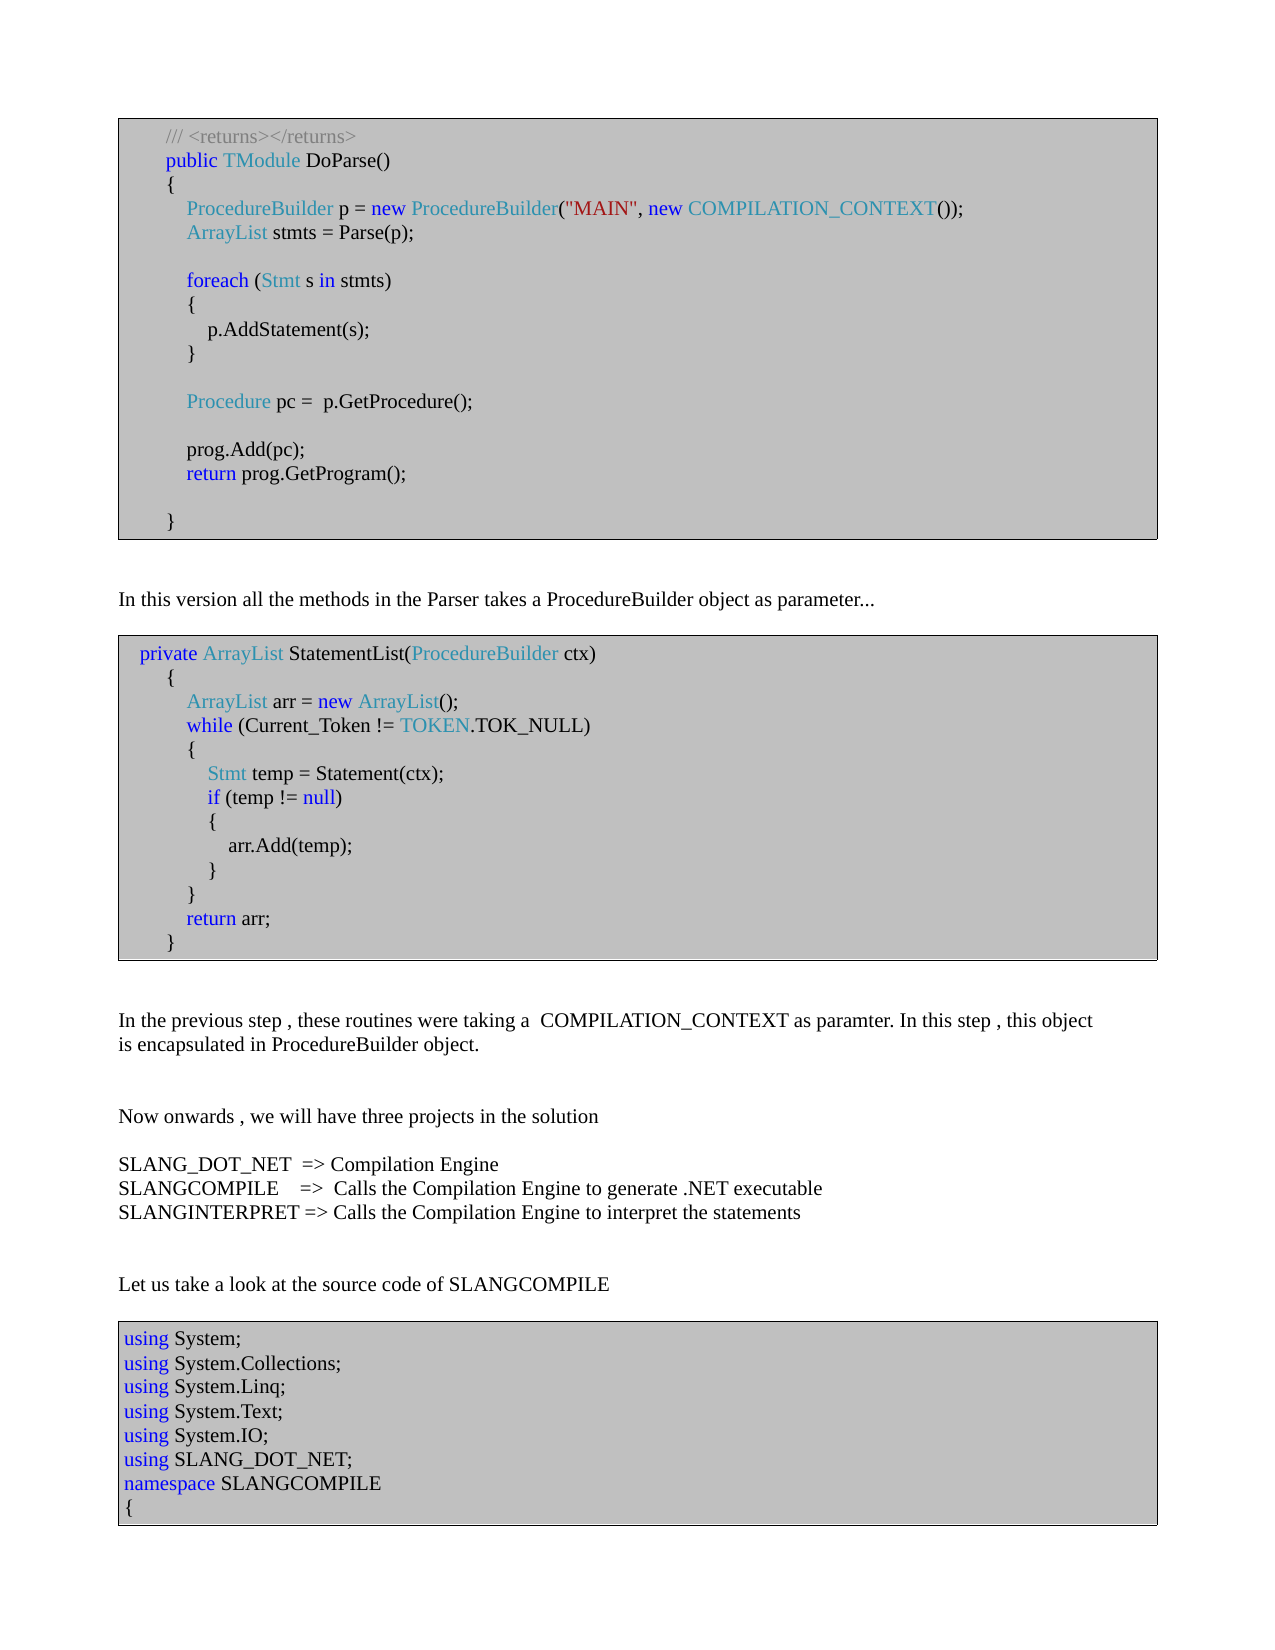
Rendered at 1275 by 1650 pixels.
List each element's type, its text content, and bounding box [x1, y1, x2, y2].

text Let us take a look at the source code of SLANGCOMPILE [118, 1272, 1157, 1296]
text In the previous step , these routines were taking a COMPILATION_CONTEXT as paramter. In this step , this object [118, 1008, 1157, 1032]
table_header private ArrayList StatementList(ProcedureBuilder ctx) { ArrayList arr = new ArrayList(); while (Current_Token != TOKEN.TOK_NULL) { Stmt temp = Statement(ctx); if (temp != null) { arr.Add(temp); } } return arr; } [119, 636, 1157, 959]
text SLANGCOMPILE => Calls the Compilation Engine to generate .NET executable [118, 1176, 1157, 1200]
text SLANGINTERPRET => Calls the Compilation Engine to interpret the statements [118, 1200, 1157, 1224]
text Now onwards , we will have three projects in the solution [118, 1104, 1157, 1128]
table_header using System; using System.Collections; using System.Linq; using System.Text; using System.IO; using SLANG_DOT_NET; namespace SLANGCOMPILE { [119, 1322, 1157, 1524]
text SLANG_DOT_NET => Compilation Engine [118, 1152, 1157, 1176]
table_header /// <returns></returns> public TModule DoParse() { ProcedureBuilder p = new ProcedureBuilder("MAIN", new COMPILATION_CONTEXT()); ArrayList stmts = Parse(p); foreach (Stmt s in stmts) { p.AddStatement(s); } Procedure pc = p.GetProcedure(); prog.Add(pc); return prog.GetProgram(); } [119, 119, 1157, 539]
text In this version all the methods in the Parser takes a ProcedureBuilder object as parameter... [118, 587, 1157, 611]
text is encapsulated in ProcedureBuilder object. [118, 1032, 1157, 1056]
